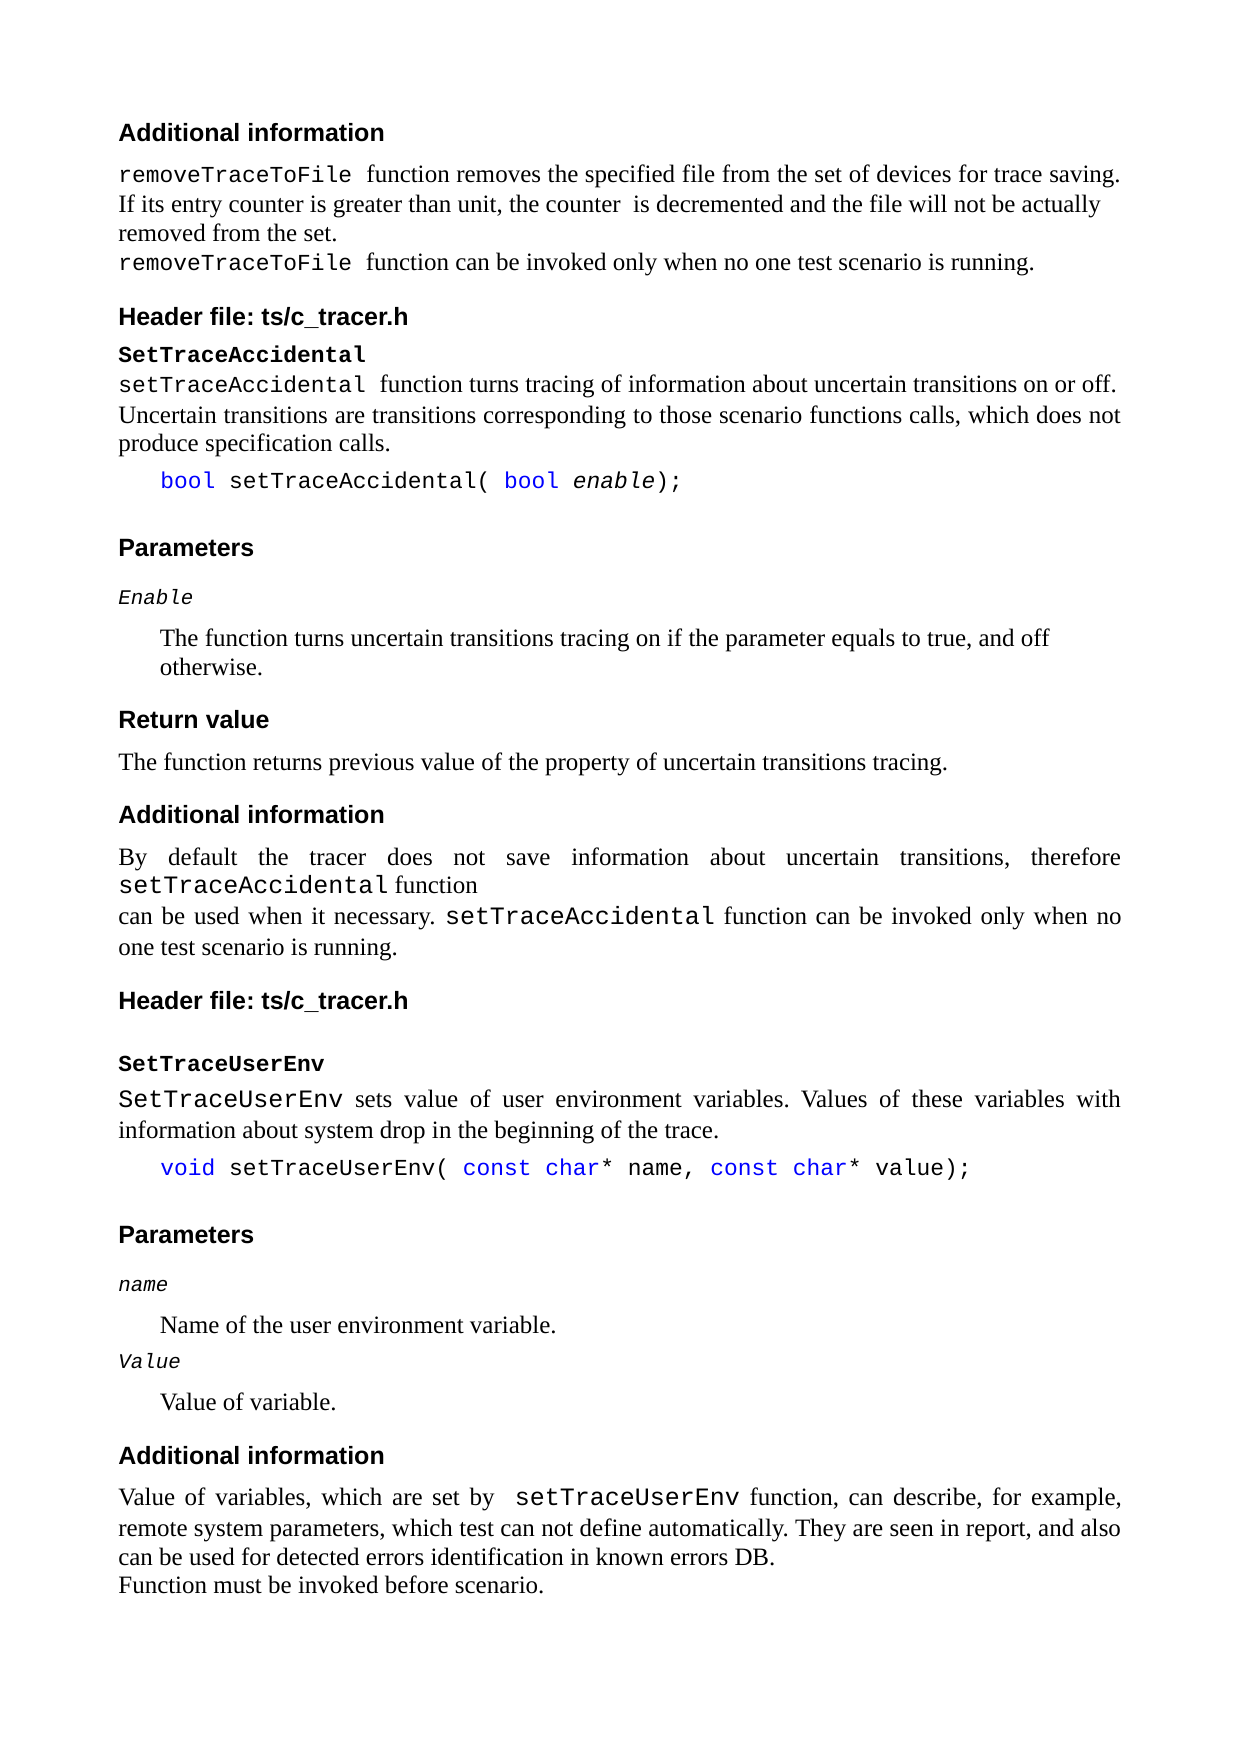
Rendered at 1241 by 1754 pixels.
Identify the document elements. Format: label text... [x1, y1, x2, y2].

text Name of the user environment variable. [159, 1310, 1122, 1338]
text SetTraceAccidental [118, 343, 1122, 369]
text Value of variable. [159, 1387, 1122, 1416]
subtitle SetTraceUserEnv [118, 1052, 1122, 1078]
subtitle Parameters [118, 1220, 1122, 1249]
text By default the tracer does not save information about uncertain transitions, therefore setTraceAccidental function [118, 842, 1122, 901]
text Enable [118, 587, 1122, 611]
text The function turns uncertain transitions tracing on if the parameter equals to true, and off otherwise. [159, 623, 1122, 681]
text void setTraceUserEnv( const char* name, const char* value); [160, 1156, 1122, 1182]
subtitle Header file: ts/c_tracer.h [118, 302, 1122, 331]
text Value [118, 1351, 1122, 1375]
subtitle Additional information [118, 801, 1122, 829]
text removed from the set. [118, 218, 1122, 247]
subtitle Header file: ts/c_tracer.h [118, 986, 1122, 1015]
text The function returns previous value of the property of uncertain transitions tracing. [118, 747, 1122, 776]
subtitle Parameters [118, 533, 1122, 562]
text bool setTraceAccidental( bool enable); [160, 470, 1122, 496]
text name [118, 1274, 1122, 1297]
subtitle Additional information [118, 1441, 1122, 1470]
text Uncertain transitions are transitions corresponding to those scenario functions calls, which does not produce specification calls. [118, 400, 1122, 457]
subtitle Return value [118, 706, 1122, 734]
text Value of variables, which are set by setTraceUserEnv function, can describe, for example, remote system parameters, which test can not define automatically. They are seen in report, and also can be used for detected errors identification in known errors DB. [118, 1482, 1122, 1571]
text can be used when it necessary. setTraceAccidental function can be invoked only when no one test scenario is running. [118, 901, 1122, 961]
text removeTraceToFile function can be invoked only when no one test scenario is running. [118, 247, 1122, 277]
text removeTraceToFile function removes the specified file from the set of devices for trace saving. If its entry counter is greater than unit, the counter is decremented and the file will not be actually [118, 159, 1122, 218]
subtitle Additional information [118, 118, 1122, 147]
text Function must be invoked before scenario. [118, 1571, 1122, 1599]
text setTraceAccidental function turns tracing of information about uncertain transitions on or off. [118, 369, 1122, 400]
text SetTraceUserEnv sets value of user environment variables. Values of these variables with information about system drop in the beginning of the trace. [118, 1084, 1122, 1144]
